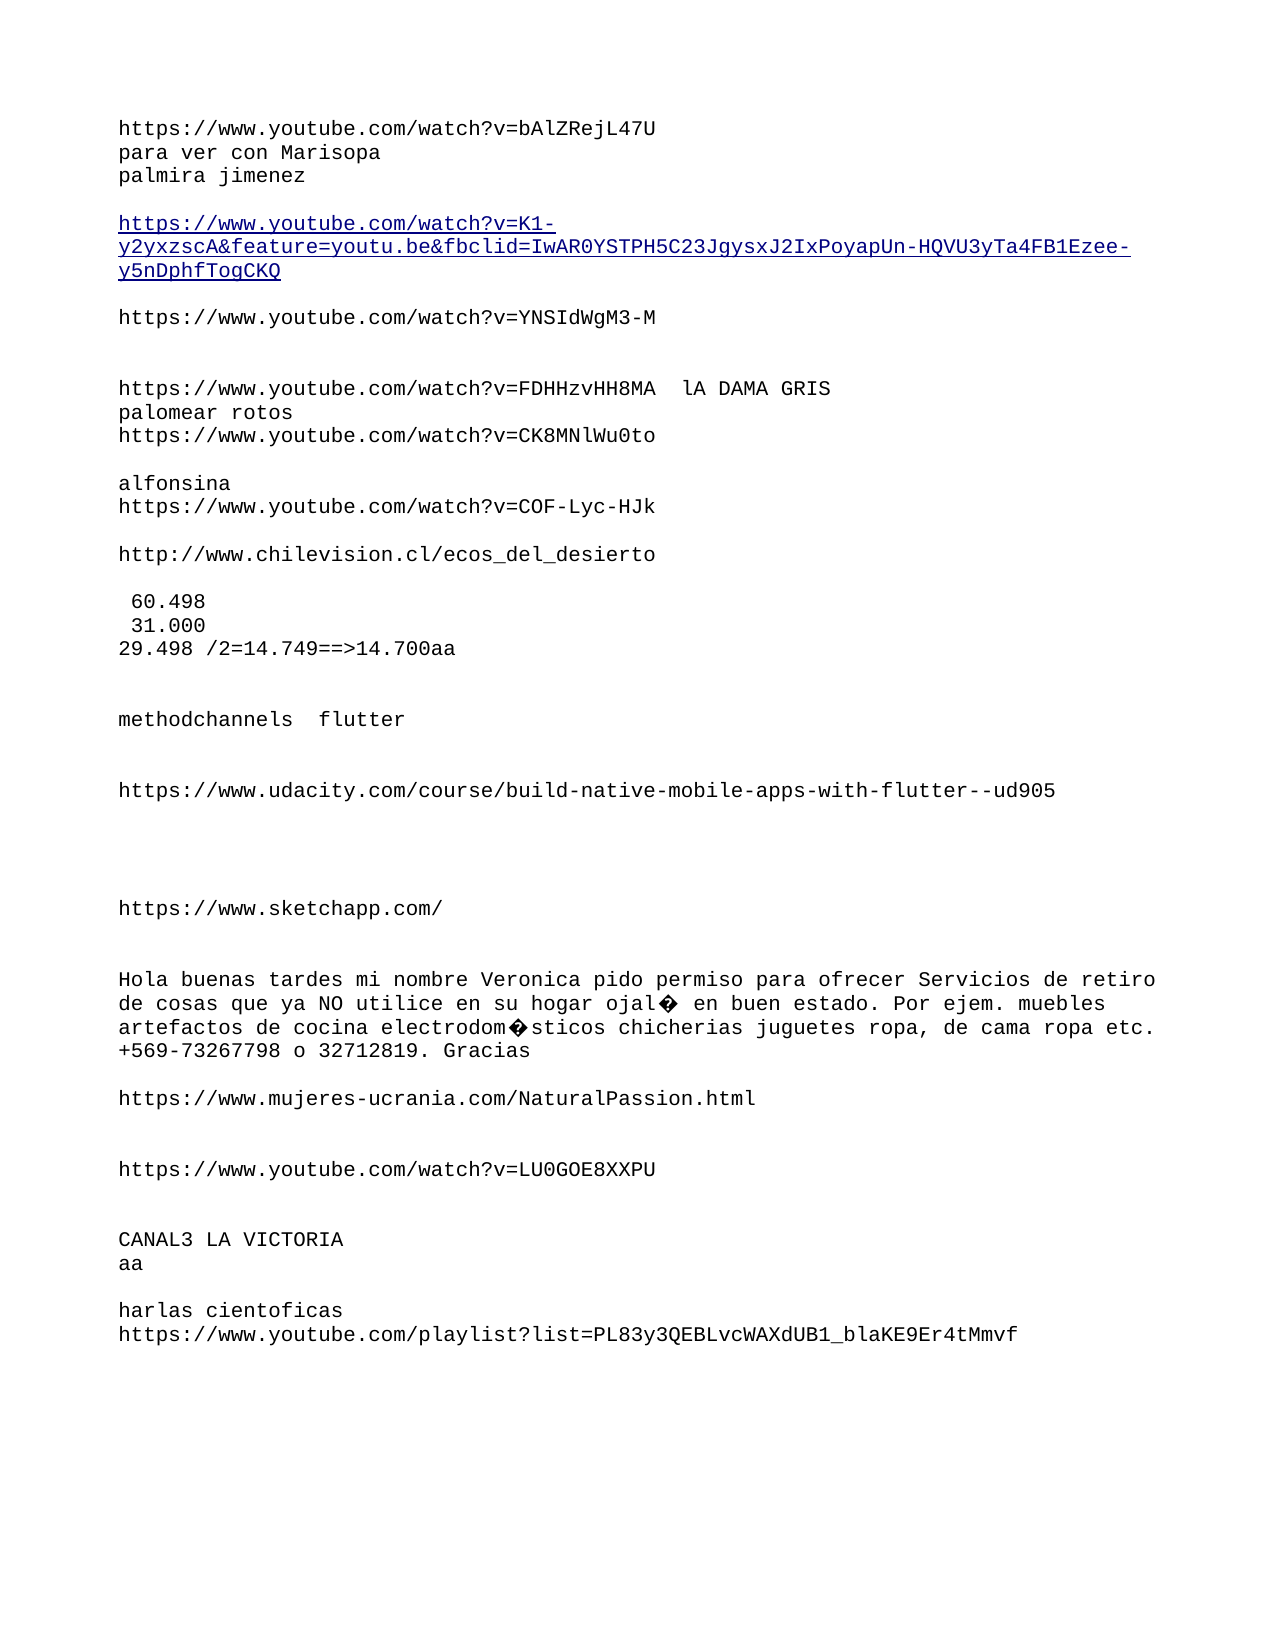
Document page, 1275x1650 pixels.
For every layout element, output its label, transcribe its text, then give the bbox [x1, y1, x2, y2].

text Hola buenas tardes mi nombre Veronica pido permiso para ofrecer Servicios de retiro de cosas que ya NO utilice en su hogar ojal� en buen estado. Por ejem. muebles artefactos de cocina electrodom�sticos chicherias juguetes ropa, de cama ropa etc. +569-73267798 o 32712819. Gracias [118, 969, 1157, 1064]
text https://www.youtube.com/watch?v=FDHHzvHH8MA lA DAMA GRIS [118, 378, 1157, 402]
text https://www.youtube.com/watch?v=YNSIdWgM3-M [118, 307, 1157, 331]
text https://www.mujeres-ucrania.com/NaturalPassion.html [118, 1088, 1157, 1111]
text https://www.udacity.com/course/build-native-mobile-apps-with-flutter--ud905 [118, 780, 1157, 804]
text palomear rotos [118, 402, 1157, 426]
text https://www.youtube.com/watch?v=LU0GOE8XXPU [118, 1158, 1157, 1182]
text palmira jimenez [118, 165, 1157, 189]
text methodchannels flutter [118, 709, 1157, 733]
text https://www.sketchapp.com/ [118, 898, 1157, 922]
text 29.498 /2=14.749==>14.700aa [118, 638, 1157, 662]
text https://www.youtube.com/playlist?list=PL83y3QEBLvcWAXdUB1_blaKE9Er4tMmvf [118, 1324, 1157, 1348]
text CANAL3 LA VICTORIA [118, 1229, 1157, 1253]
text aa [118, 1253, 1157, 1277]
text http://www.chilevision.cl/ecos_del_desierto [118, 544, 1157, 567]
text 60.498 [118, 591, 1157, 615]
text https://www.youtube.com/watch?v=K1-y2yxzscA&feature=youtu.be&fbclid=IwAR0YSTPH5C23JgysxJ2IxPoyapUn-HQVU3yTa4FB1Ezee-y5nDphfTogCKQ [118, 213, 1157, 284]
text https://www.youtube.com/watch?v=bAlZRejL47U [118, 118, 1157, 142]
text harlas cientoficas [118, 1300, 1157, 1324]
text https://www.youtube.com/watch?v=COF-Lyc-HJk [118, 496, 1157, 520]
text 31.000 [118, 615, 1157, 638]
text para ver con Marisopa [118, 142, 1157, 165]
text https://www.youtube.com/watch?v=CK8MNlWu0to [118, 426, 1157, 449]
text alfonsina [118, 473, 1157, 496]
